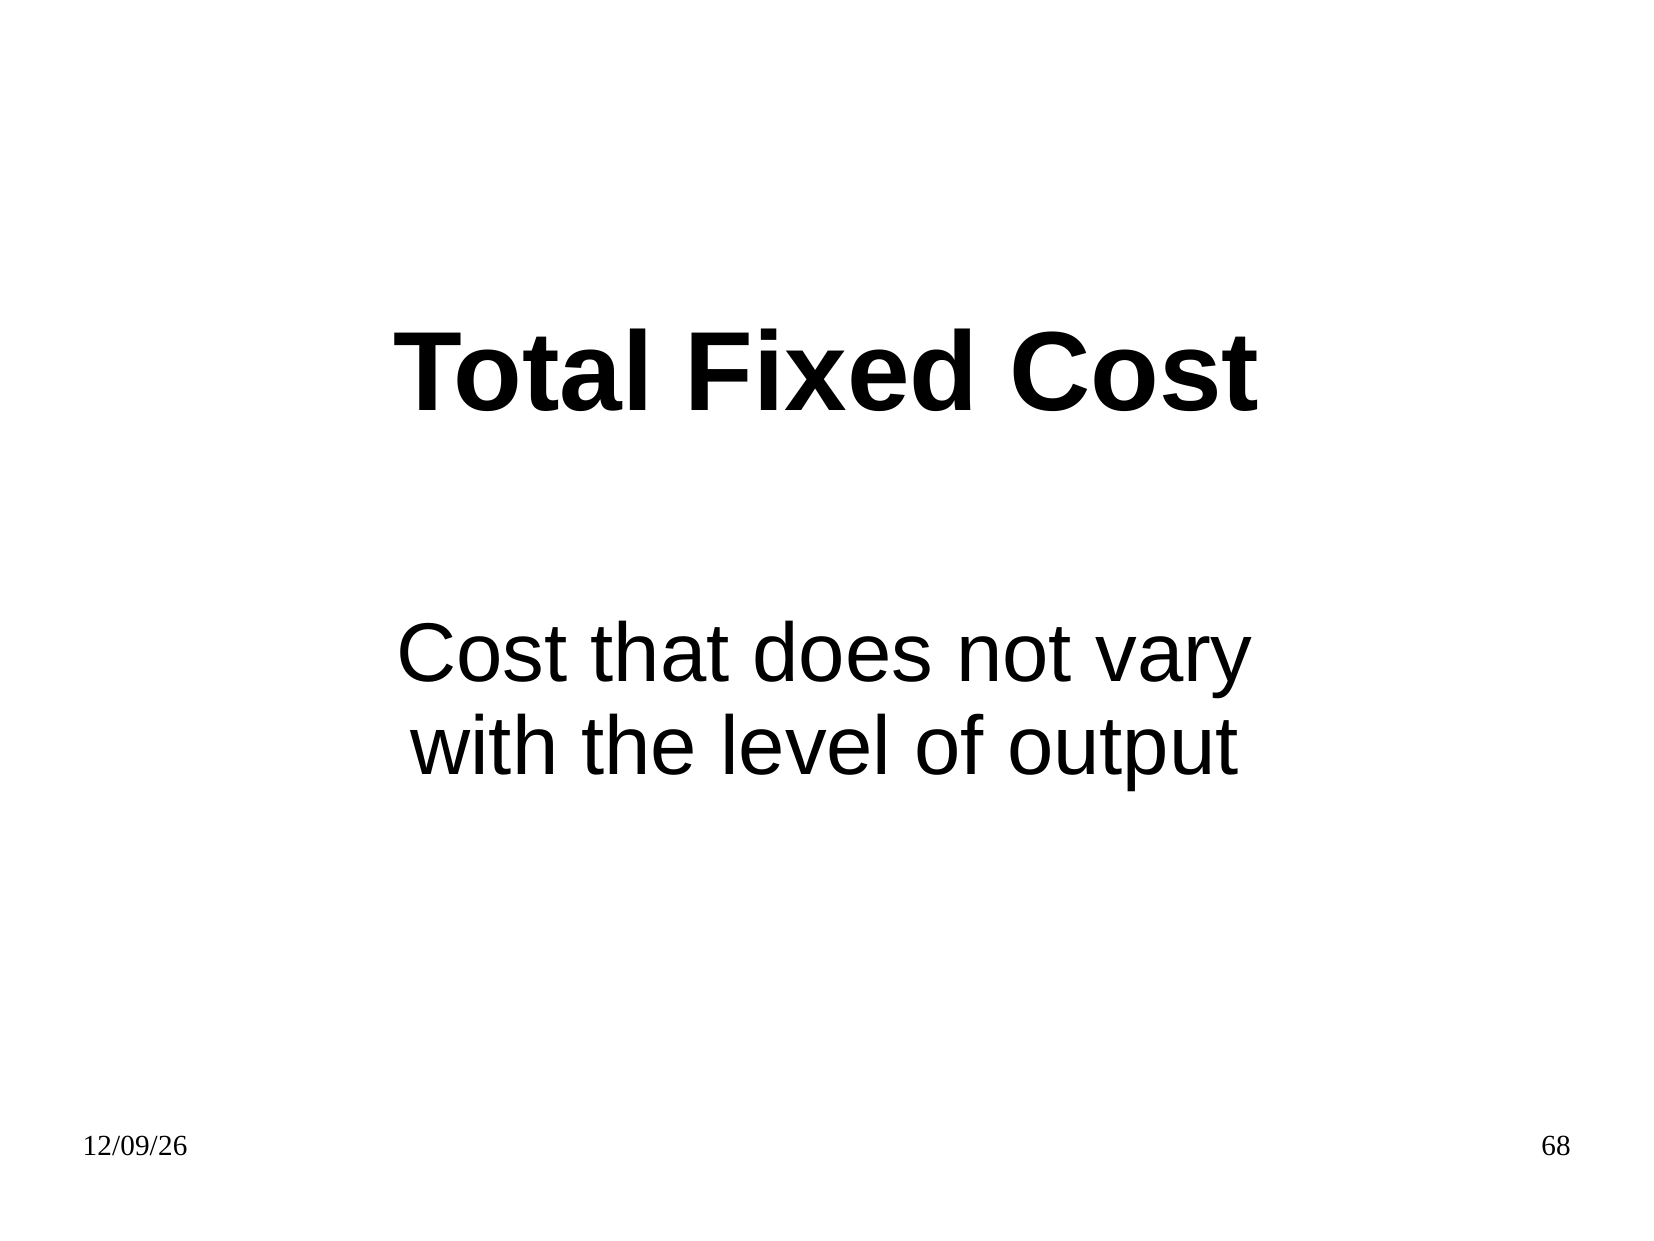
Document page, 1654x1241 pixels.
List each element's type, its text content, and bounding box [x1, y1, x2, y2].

subtitle Cost that does not vary with the level of output [80, 594, 1570, 804]
title Total Fixed Cost [82, 267, 1571, 476]
